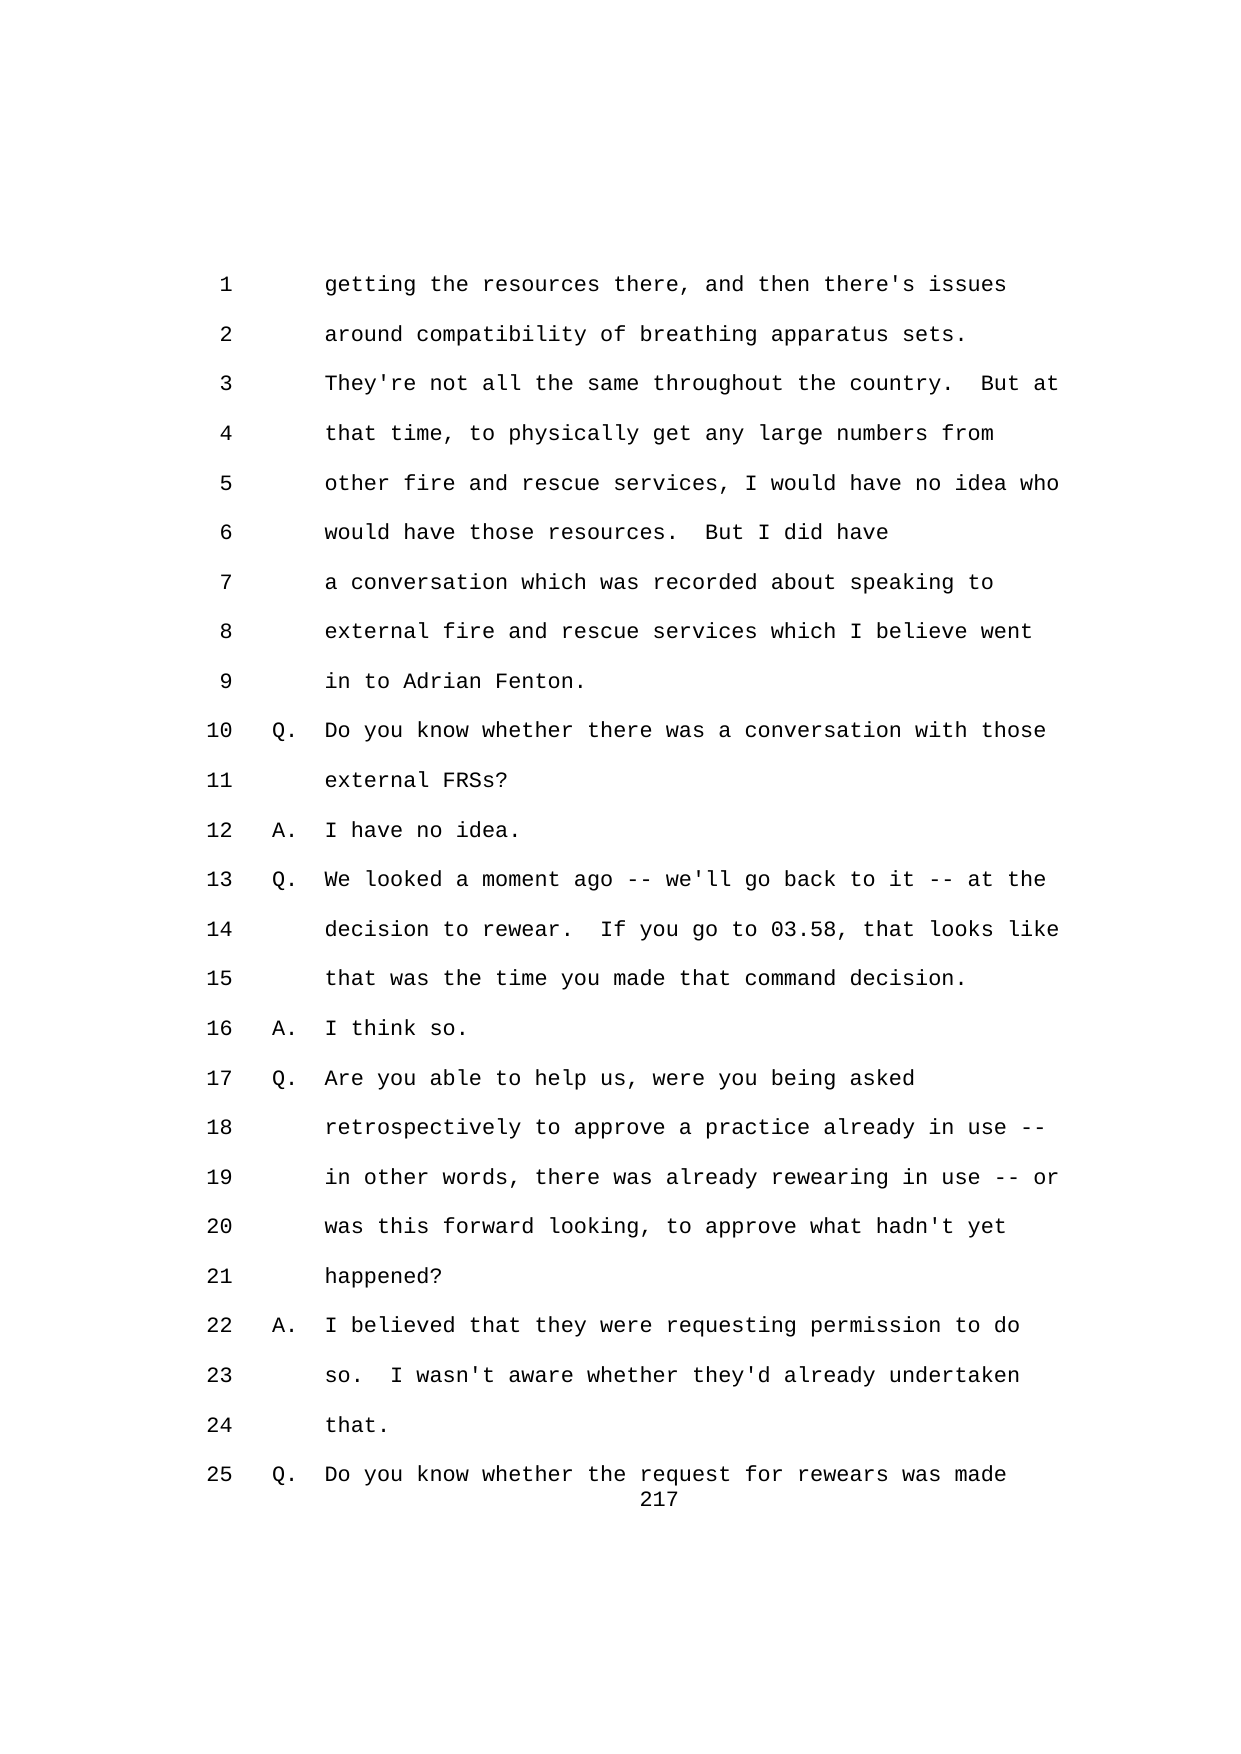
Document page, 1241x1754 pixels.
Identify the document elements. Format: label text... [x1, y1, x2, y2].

text 22 A. I believed that they were requesting permission to do [75, 1314, 1165, 1339]
text 7 a conversation which was recorded about speaking to [75, 571, 1165, 596]
text 19 in other words, there was already rewearing in use -- or [75, 1166, 1165, 1191]
text 9 in to Adrian Fenton. [75, 670, 1165, 695]
text 3 They're not all the same throughout the country. But at [75, 372, 1165, 397]
text 6 would have those resources. But I did have [75, 521, 1165, 546]
text 25 Q. Do you know whether the request for rewears was made [75, 1463, 1165, 1488]
text 1 getting the resources there, and then there's issues [75, 273, 1165, 298]
text 2 around compatibility of breathing apparatus sets. [75, 323, 1165, 348]
text 4 that time, to physically get any large numbers from [75, 422, 1165, 447]
text 5 other fire and rescue services, I would have no idea who [75, 472, 1165, 496]
text 217 [75, 1488, 1165, 1513]
text 11 external FRSs? [75, 769, 1165, 794]
text 23 so. I wasn't aware whether they'd already undertaken [75, 1364, 1165, 1389]
text 15 that was the time you made that command decision. [75, 967, 1165, 992]
text 8 external fire and rescue services which I believe went [75, 620, 1165, 645]
text 12 A. I have no idea. [75, 819, 1165, 843]
text 16 A. I think so. [75, 1017, 1165, 1042]
text 13 Q. We looked a moment ago -- we'll go back to it -- at the [75, 868, 1165, 893]
text 21 happened? [75, 1265, 1165, 1290]
text 17 Q. Are you able to help us, were you being asked [75, 1067, 1165, 1091]
text 24 that. [75, 1414, 1165, 1438]
text 18 retrospectively to approve a practice already in use -- [75, 1116, 1165, 1141]
text 10 Q. Do you know whether there was a conversation with those [75, 719, 1165, 744]
text 20 was this forward looking, to approve what hadn't yet [75, 1215, 1165, 1240]
text 14 decision to rewear. If you go to 03.58, that looks like [75, 918, 1165, 943]
